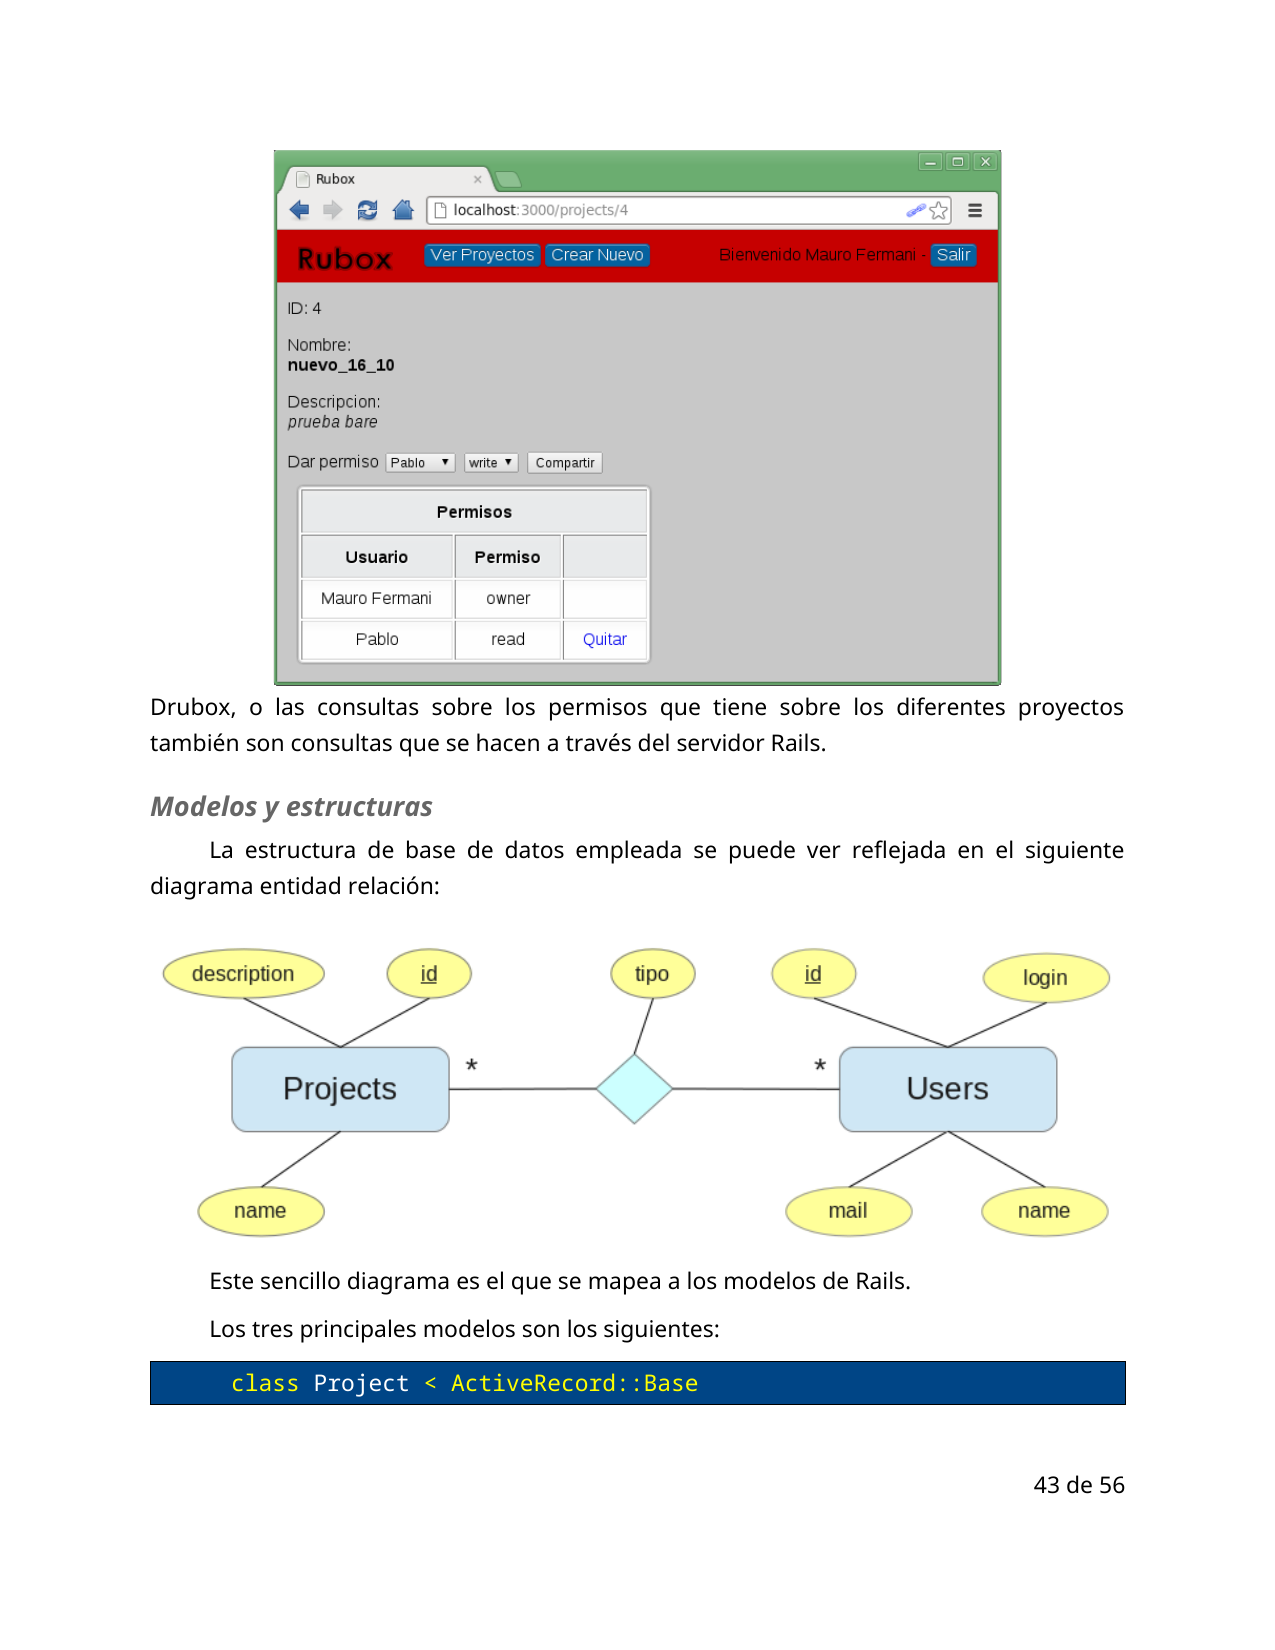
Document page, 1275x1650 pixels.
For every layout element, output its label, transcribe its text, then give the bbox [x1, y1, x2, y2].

text Este sencillo diagrama es el que se mapea a los modelos de Rails. [150, 1260, 1125, 1296]
text Drubox, o las consultas sobre los permisos que tiene sobre los diferentes proyectos también son consultas que se hacen a través del servidor Rails. [150, 686, 1125, 758]
subtitle Modelos y estructuras [150, 787, 1125, 824]
text Los tres principales modelos son los siguientes: [150, 1313, 1125, 1344]
picture [273, 150, 1002, 686]
text La estructura de base de datos empleada se puede ver reflejada en el siguiente diagrama entidad relación: [150, 834, 1125, 901]
picture [150, 918, 1125, 1260]
table_header class Project < ActiveRecord::Base [151, 1362, 1125, 1404]
